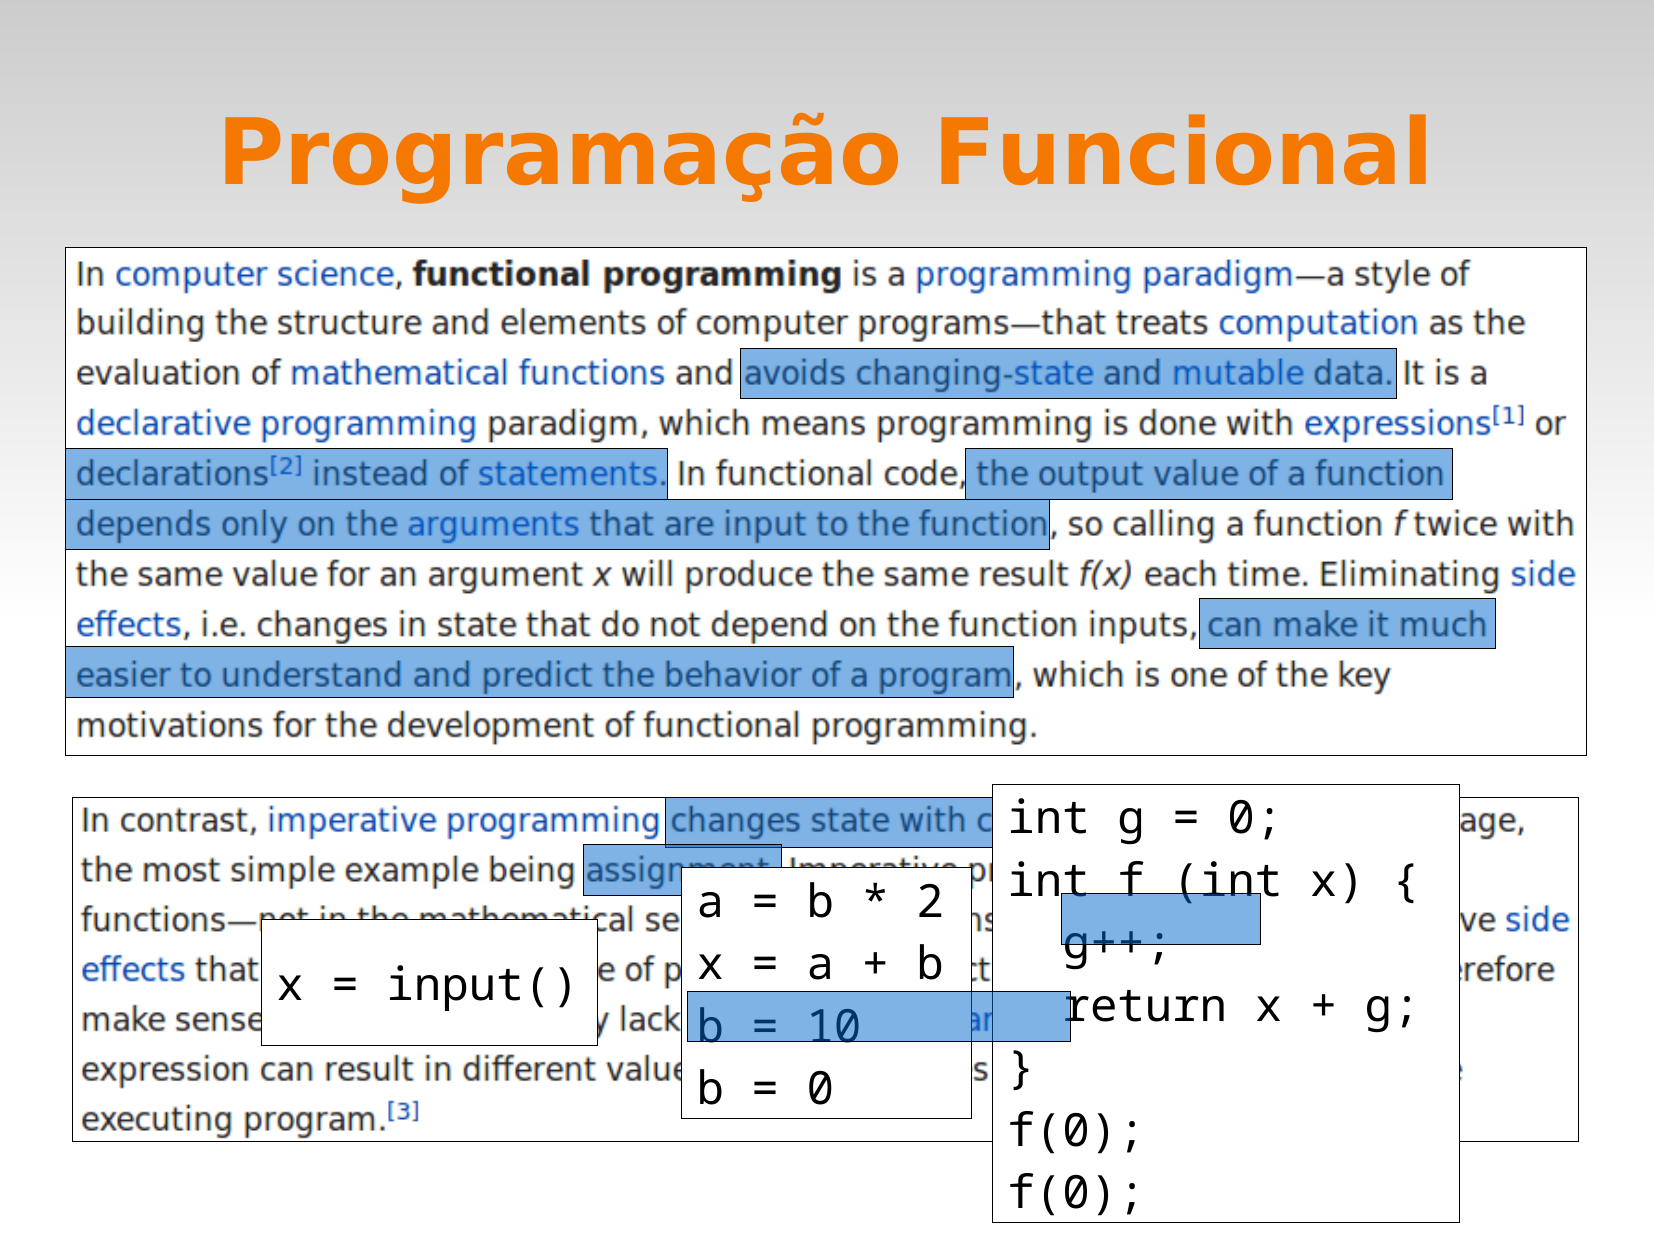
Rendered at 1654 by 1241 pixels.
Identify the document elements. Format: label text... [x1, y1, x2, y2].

text_box x = input() [261, 919, 598, 1046]
text_box [1199, 598, 1496, 649]
text_box [65, 646, 1014, 698]
picture [65, 247, 1587, 756]
picture [782, 848, 992, 991]
title Programação Funcional [82, 49, 1571, 247]
text_box [740, 348, 1397, 399]
picture [1460, 797, 1579, 1142]
text_box int g = 0; int f (int x) { g++; return x + g; } f(0); f(0); [992, 843, 1460, 1164]
text_box [65, 448, 1453, 550]
picture [72, 797, 992, 1142]
text_box [687, 991, 1071, 1042]
text_box a = b * 2 x = a + b b = 10 b = 0 [681, 891, 972, 1095]
text_box [583, 797, 992, 896]
text_box [1061, 893, 1261, 945]
